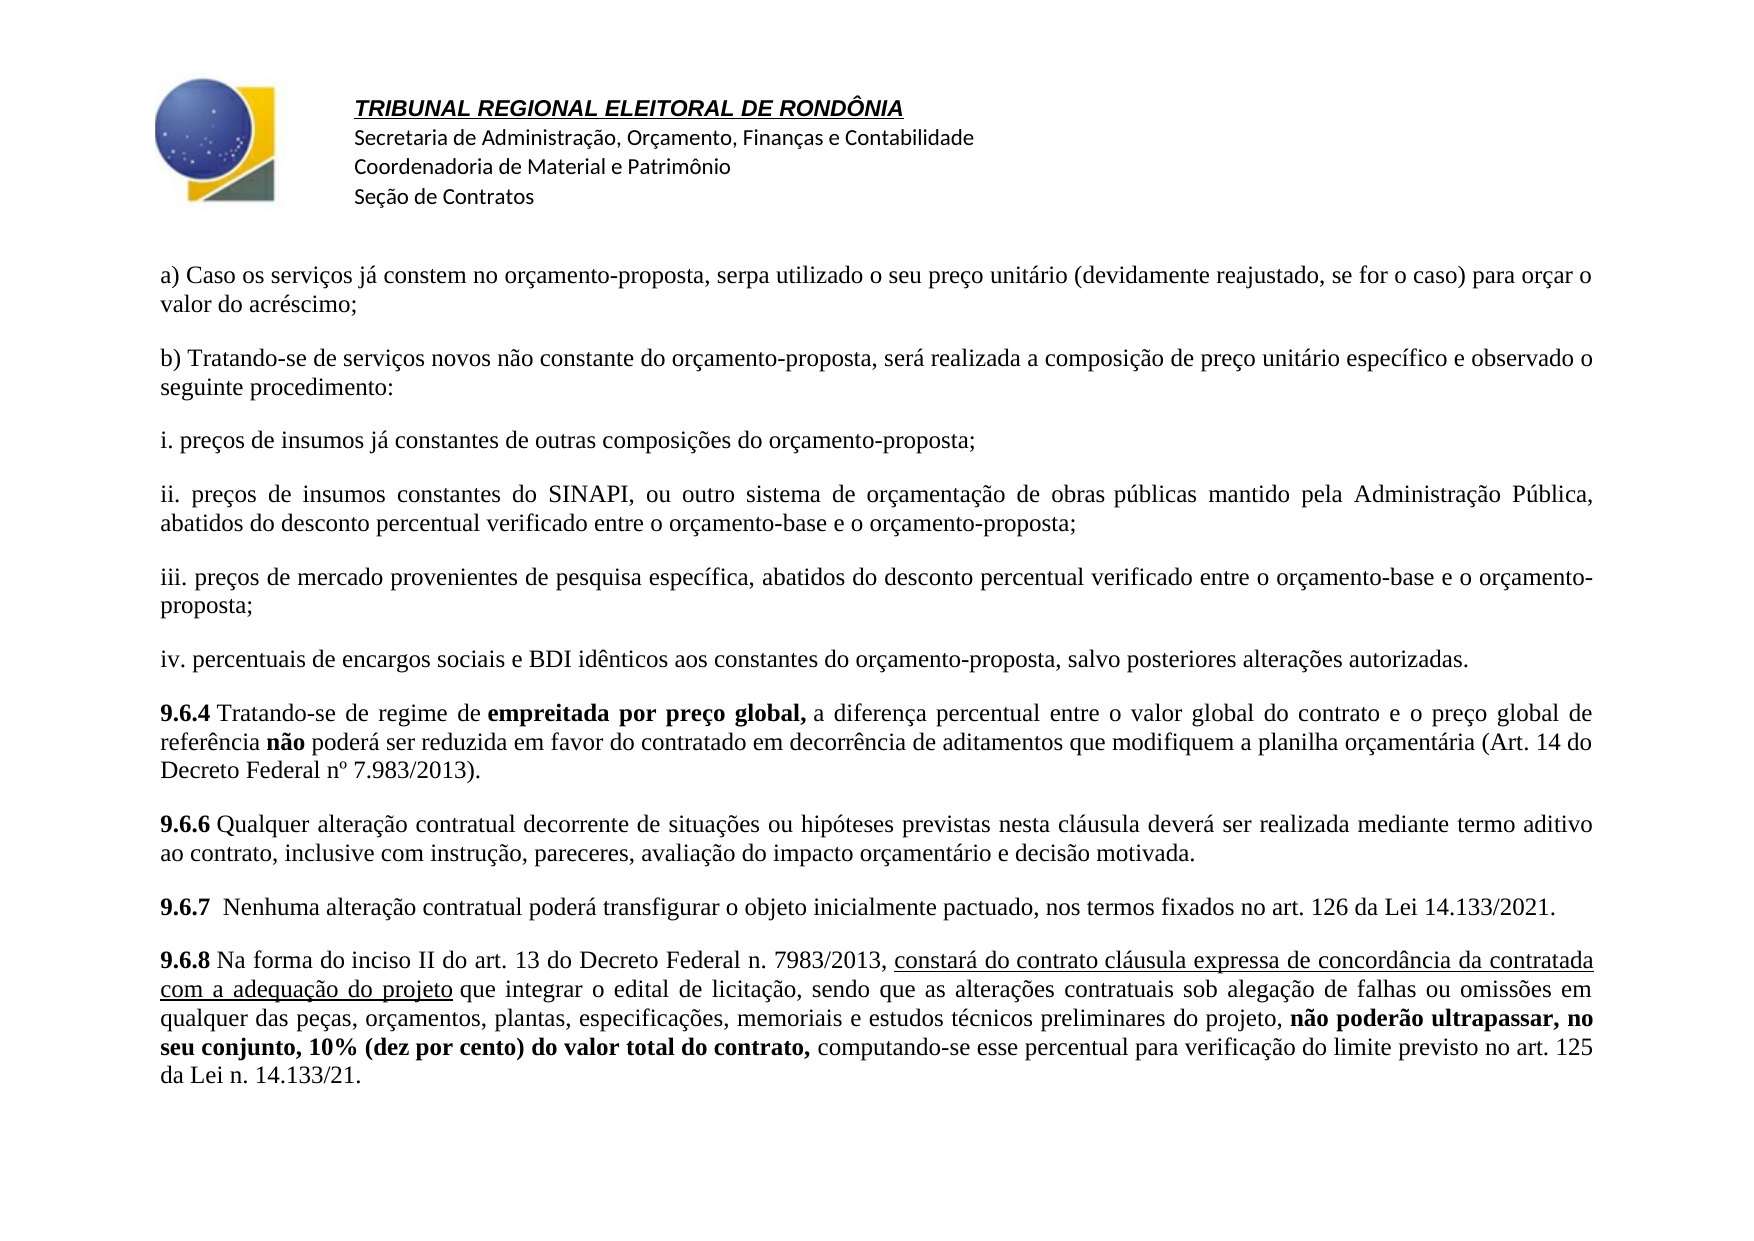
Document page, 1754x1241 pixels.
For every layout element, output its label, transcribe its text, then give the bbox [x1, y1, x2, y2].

text ii. preços de insumos constantes do SINAPI, ou outro sistema de orçamentação de obras públicas mantido pela Administração Pública, abatidos do desconto percentual verificado entre o orçamento-base e o orçamento-proposta; [160, 479, 1594, 537]
text 9.6.6 Qualquer alteração contratual decorrente de situações ou hipóteses previstas nesta cláusula deverá ser realizada mediante termo aditivo ao contrato, inclusive com instrução, pareceres, avaliação do impacto orçamentário e decisão motivada. [160, 809, 1594, 867]
text i. preços de insumos já constantes de outras composições do orçamento-proposta; [160, 426, 1594, 454]
text iii. preços de mercado provenientes de pesquisa específica, abatidos do desconto percentual verificado entre o orçamento-base e o orçamento-proposta; [160, 562, 1594, 619]
text 9.6.4 Tratando-se de regime de empreitada por preço global, a diferença percentual entre o valor global do contrato e o preço global de referência não poderá ser reduzida em favor do contratado em decorrência de aditamentos que modifiquem a planilha orçamentária (Art. 14 do Decreto Federal nº 7.983/2013). [160, 698, 1594, 784]
text b) Tratando-se de serviços novos não constante do orçamento-proposta, será realizada a composição de preço unitário específico e observado o seguinte procedimento: [160, 343, 1594, 401]
text 9.6.7 Nenhuma alteração contratual poderá transfigurar o objeto inicialmente pactuado, nos termos fixados no art. 126 da Lei 14.133/2021. [160, 892, 1594, 921]
text a) Caso os serviços já constem no orçamento-proposta, serpa utilizado o seu preço unitário (devidamente reajustado, se for o caso) para orçar o valor do acréscimo; [160, 261, 1594, 318]
text 9.6.8 Na forma do inciso II do art. 13 do Decreto Federal n. 7983/2013, constará do contrato cláusula expressa de concordância da contratada com a adequação do projeto que integrar o edital de licitação, sendo que as alterações contratuais sob alegação de falhas ou omissões em qualquer das peças, orçamentos, plantas, especificações, memoriais e estudos técnicos preliminares do projeto, não poderão ultrapassar, no seu conjunto, 10% (dez por cento) do valor total do contrato, computando-se esse percentual para verificação do limite previsto no art. 125 da Lei n. 14.133/21. [160, 946, 1594, 1089]
text iv. percentuais de encargos sociais e BDI idênticos aos constantes do orçamento-proposta, salvo posteriores alterações autorizadas. [160, 644, 1594, 673]
